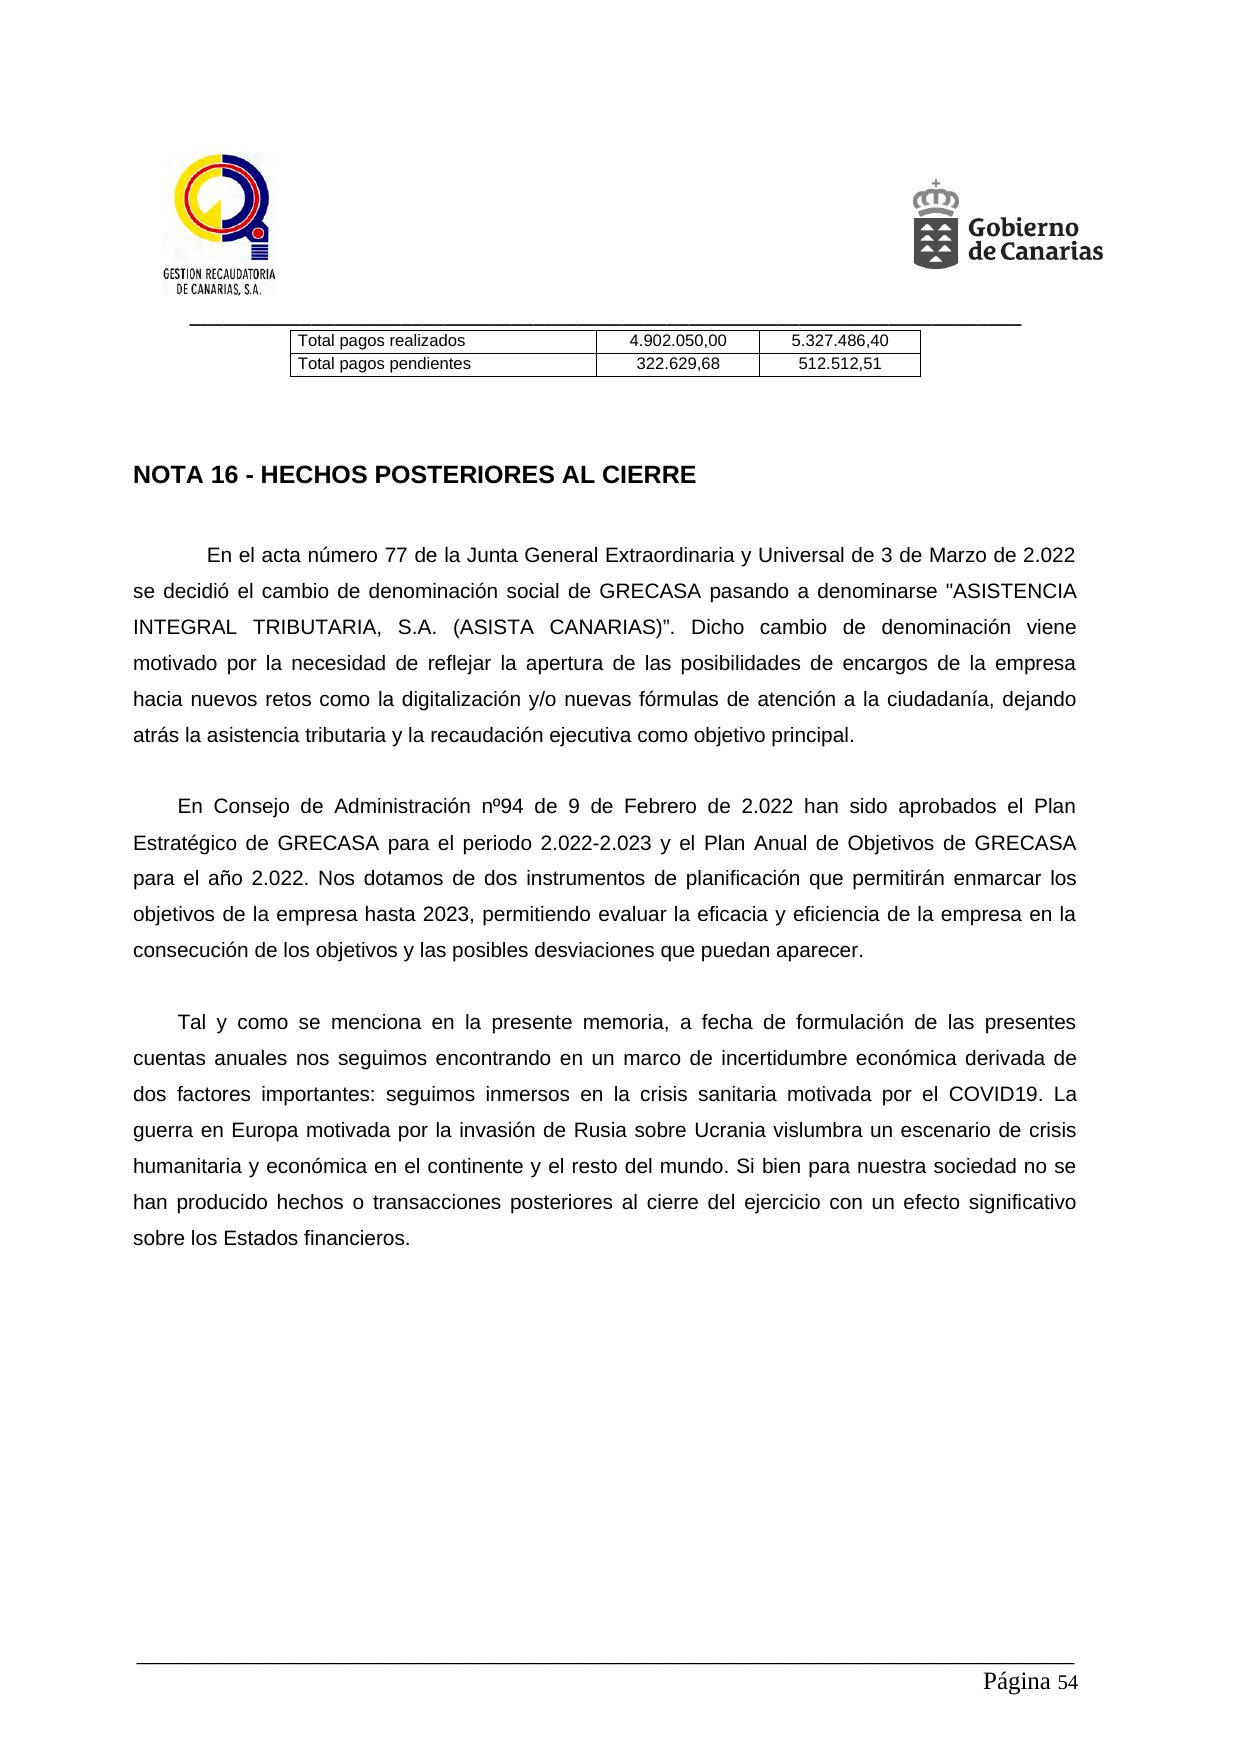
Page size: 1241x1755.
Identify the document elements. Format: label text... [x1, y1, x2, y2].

table_cell 5.327.486,40 [760, 331, 920, 353]
table_cell 512.512,51 [760, 354, 920, 376]
table_cell 4.902.050,00 [597, 331, 759, 353]
text En Consejo de Administración nº94 de 9 de Febrero de 2.022 han sido aprobados el Plan Estratégico de GRECASA para el periodo 2.022-2.023 y el Plan Anual de Objetivos de GRECASA para el año 2.022. Nos dotamos de dos instrumentos de planificación que permitirán enmarcar los objetivos de la empresa hasta 2023, permitiendo evaluar la eficacia y eficiencia de la empresa en la consecución de los objetivos y las posibles desviaciones que puedan aparecer. [133, 794, 1078, 962]
table_cell 322.629,68 [597, 354, 759, 376]
text NOTA 16 - HECHOS POSTERIORES AL CIERRE [133, 460, 1078, 488]
text Tal y como se menciona en la presente memoria, a fecha de formulación de las presentes cuentas anuales nos seguimos encontrando en un marco de incertidumbre económica derivada de dos factores importantes: seguimos inmersos en la crisis sanitaria motivada por el COVID19. La guerra en Europa motivada por la invasión de Rusia sobre Ucrania vislumbra un escenario de crisis humanitaria y económica en el continente y el resto del mundo. Si bien para nuestra sociedad no se han producido hechos o transacciones posteriores al cierre del ejercicio con un efecto significativo sobre los Estados financieros. [133, 1010, 1078, 1249]
table_cell Total pagos pendientes [291, 354, 596, 376]
text En el acta número 77 de la Junta General Extraordinaria y Universal de 3 de Marzo de 2.022 se decidió el cambio de denominación social de GRECASA pasando a denominarse "ASISTENCIA INTEGRAL TRIBUTARIA, S.A. (ASISTA CANARIAS)”. Dicho cambio de denominación viene motivado por la necesidad de reflejar la apertura de las posibilidades de encargos de la empresa hacia nuevos retos como la digitalización y/o nuevas fórmulas de atención a la ciudadanía, dejando atrás la asistencia tributaria y la recaudación ejecutiva como objetivo principal. [133, 543, 1078, 746]
table_cell Total pagos realizados [291, 331, 596, 353]
